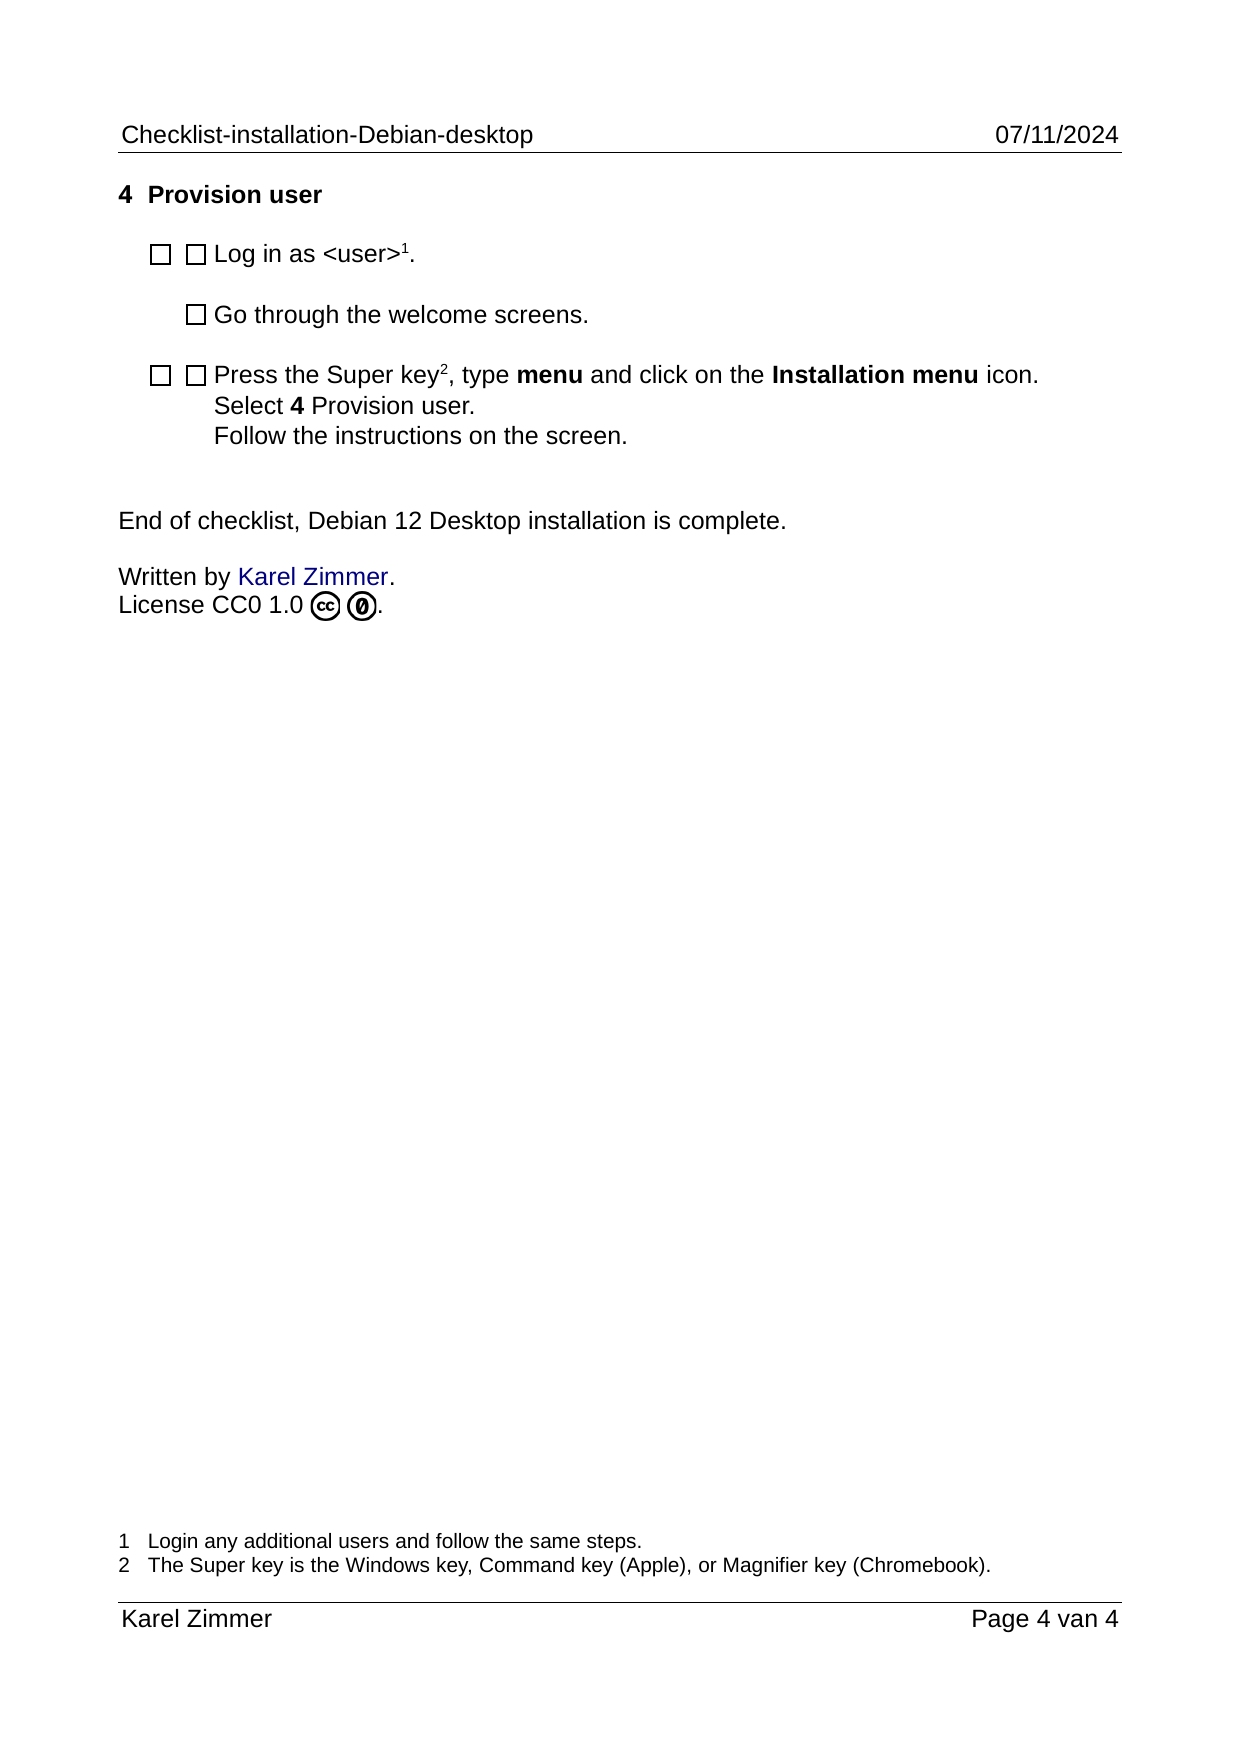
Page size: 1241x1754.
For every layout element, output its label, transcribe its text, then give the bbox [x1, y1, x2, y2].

table_cell [177, 421, 213, 451]
table_cell Go through the welcome screens. [213, 300, 1122, 330]
table_header [142, 239, 177, 269]
table_cell [177, 269, 213, 300]
text Written by Karel Zimmer. [118, 563, 1122, 591]
table_cell Follow the instructions on the screen. [213, 421, 1122, 451]
table_cell [177, 391, 213, 421]
list Provision user [118, 177, 1122, 211]
table_cell [142, 360, 177, 391]
table_cell [142, 421, 177, 451]
table_cell [177, 330, 213, 360]
table_cell [118, 391, 142, 421]
table_cell [142, 330, 177, 360]
table_cell Select 4 Provision user. [213, 391, 1122, 421]
picture [347, 591, 377, 621]
table_cell [142, 269, 177, 300]
table_cell [118, 360, 142, 391]
table_header Log in as <user>. [213, 239, 1122, 269]
text End of checklist, Debian 12 Desktop installation is complete. [118, 507, 1122, 535]
table_cell [142, 300, 177, 330]
text . [377, 591, 1122, 621]
table_cell Press the Super key, type menu and click on the Installation menu icon. [213, 360, 1122, 391]
table_header [118, 239, 142, 269]
table_cell [142, 391, 177, 421]
table_cell [118, 330, 142, 360]
table_cell [213, 330, 1122, 360]
table_cell [177, 300, 213, 330]
table_cell [118, 300, 142, 330]
table_cell [177, 360, 213, 391]
table_cell [118, 269, 142, 300]
table_header [177, 239, 213, 269]
table_cell [213, 269, 1122, 300]
table_cell [118, 421, 142, 451]
picture [310, 591, 340, 621]
text License CC0 1.0 [118, 591, 310, 621]
